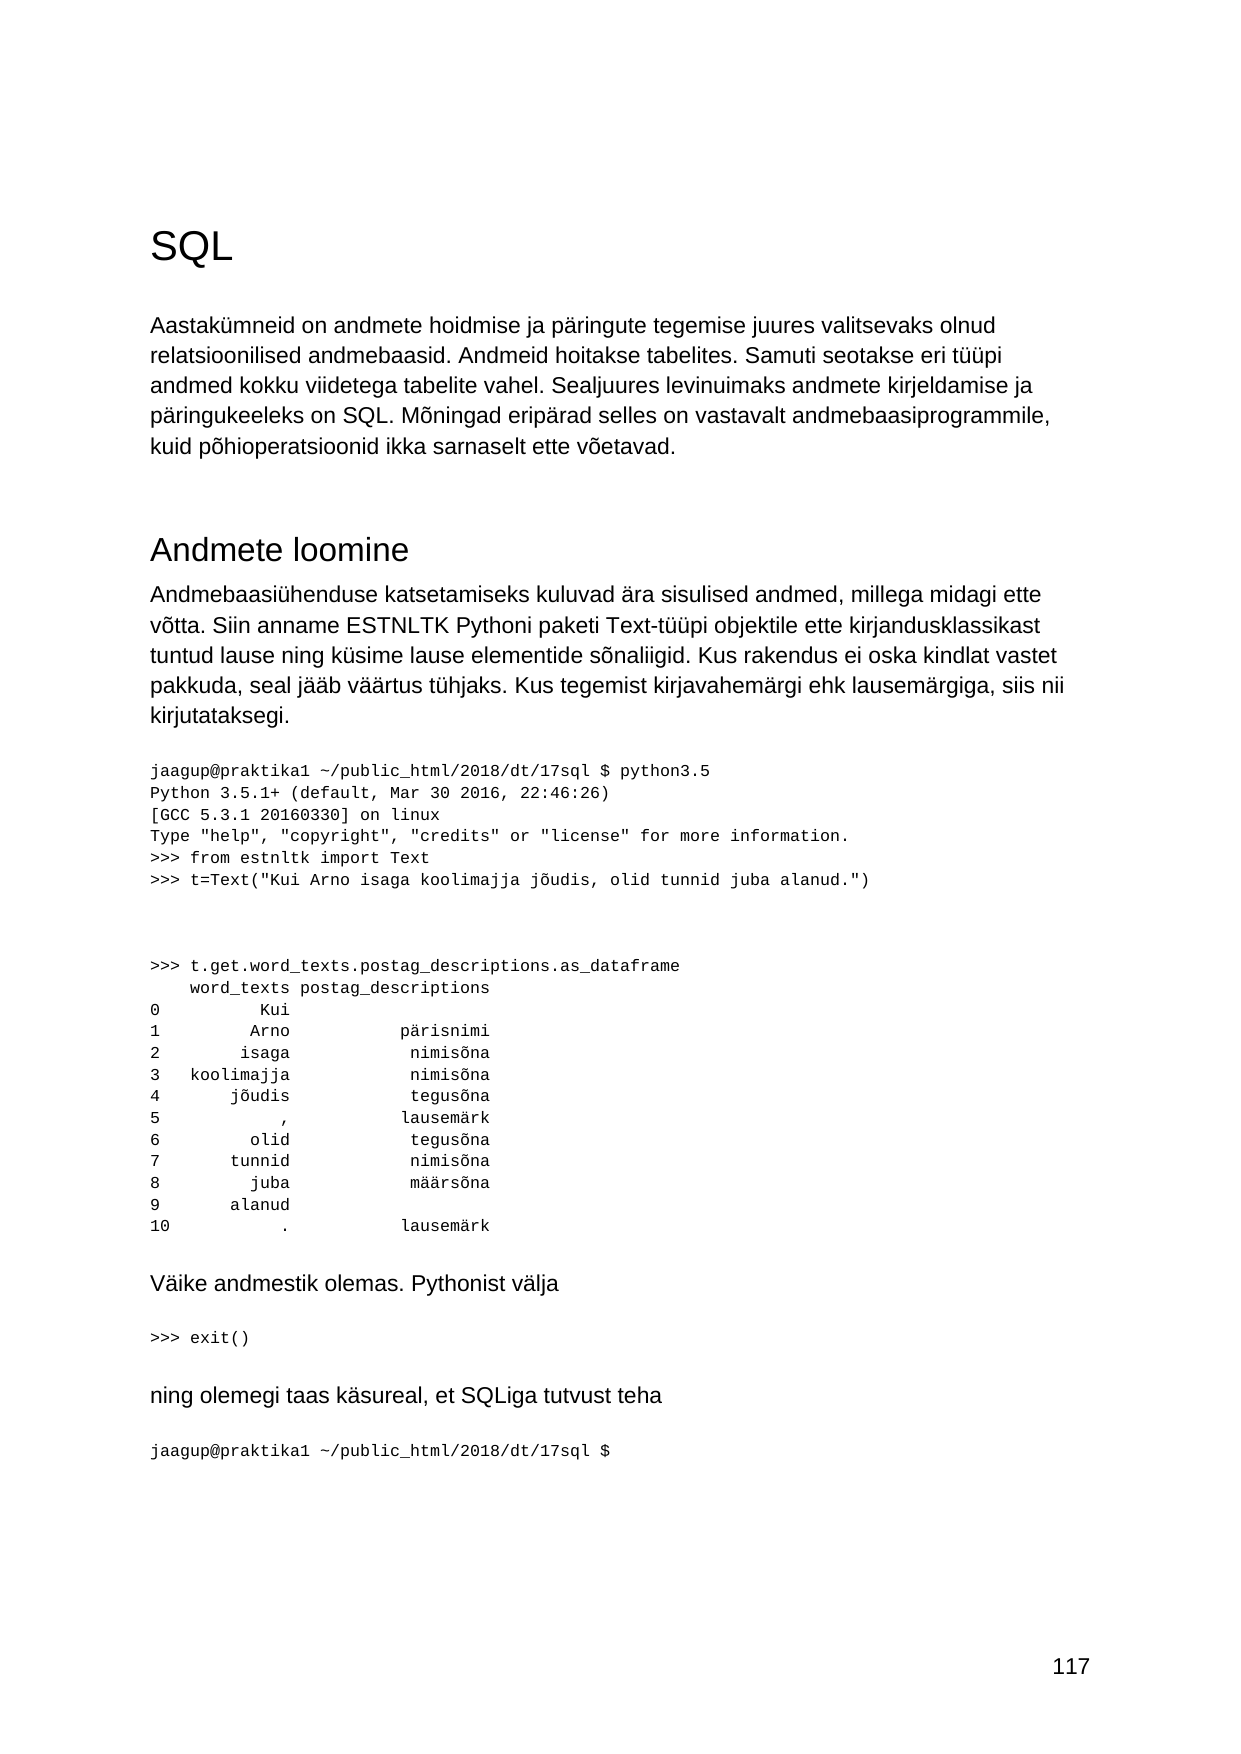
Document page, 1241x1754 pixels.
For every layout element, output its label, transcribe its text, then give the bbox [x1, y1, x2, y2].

text Andmebaasiühenduse katsetamiseks kuluvad ära sisulised andmed, millega midagi ette võtta. Siin anname ESTNLTK Pythoni paketi Text-tüüpi objektile ette kirjandusklassikast tuntud lause ning küsime lause elementide sõnaliigid. Kus rakendus ei oska kindlat vastet pakkuda, seal jääb väärtus tühjaks. Kus tegemist kirjavahemärgi ehk lausemärgiga, siis nii kirjutataksegi. [150, 581, 1090, 729]
text 6 olid tegusõna [150, 1131, 1090, 1150]
text 8 juba määrsõna [150, 1174, 1090, 1193]
text Type "help", "copyright", "credits" or "license" for more information. [150, 828, 1090, 847]
text 3 koolimajja nimisõna [150, 1066, 1090, 1085]
text 10 . lausemärk [150, 1218, 1090, 1237]
text [GCC 5.3.1 20160330] on linux [150, 806, 1090, 825]
subtitle Andmete loomine [150, 531, 1090, 569]
text >>> t.get.word_texts.postag_descriptions.as_dataframe [150, 958, 1090, 977]
text 7 tunnid nimisõna [150, 1153, 1090, 1172]
text Väike andmestik olemas. Pythonist välja [150, 1269, 1090, 1296]
text 9 alanud [150, 1196, 1090, 1215]
subtitle SQL [150, 221, 1090, 269]
text 1 Arno pärisnimi [150, 1023, 1090, 1042]
text >>> exit() [150, 1330, 1090, 1349]
text Aastakümneid on andmete hoidmise ja päringute tegemise juures valitsevaks olnud relatsioonilised andmebaasid. Andmeid hoitakse tabelites. Samuti seotakse eri tüüpi andmed kokku viidetega tabelite vahel. Sealjuures levinuimaks andmete kirjeldamise ja päringukeeleks on SQL. Mõningad eripärad selles on vastavalt andmebaasiprogrammile, kuid põhioperatsioonid ikka sarnaselt ette võetavad. [150, 312, 1090, 459]
text word_texts postag_descriptions [150, 979, 1090, 998]
text 0 Kui [150, 1001, 1090, 1020]
text 2 isaga nimisõna [150, 1044, 1090, 1063]
text 5 , lausemärk [150, 1109, 1090, 1128]
text >>> t=Text("Kui Arno isaga koolimajja jõudis, olid tunnid juba alanud.") [150, 871, 1090, 890]
text ning olemegi taas käsureal, et SQLiga tutvust teha [150, 1382, 1090, 1408]
text Python 3.5.1+ (default, Mar 30 2016, 22:46:26) [150, 784, 1090, 803]
text jaagup@praktika1 ~/public_html/2018/dt/17sql $ python3.5 [150, 763, 1090, 782]
text jaagup@praktika1 ~/public_html/2018/dt/17sql $ [150, 1442, 1090, 1461]
text 4 jõudis tegusõna [150, 1088, 1090, 1107]
text >>> from estnltk import Text [150, 849, 1090, 868]
